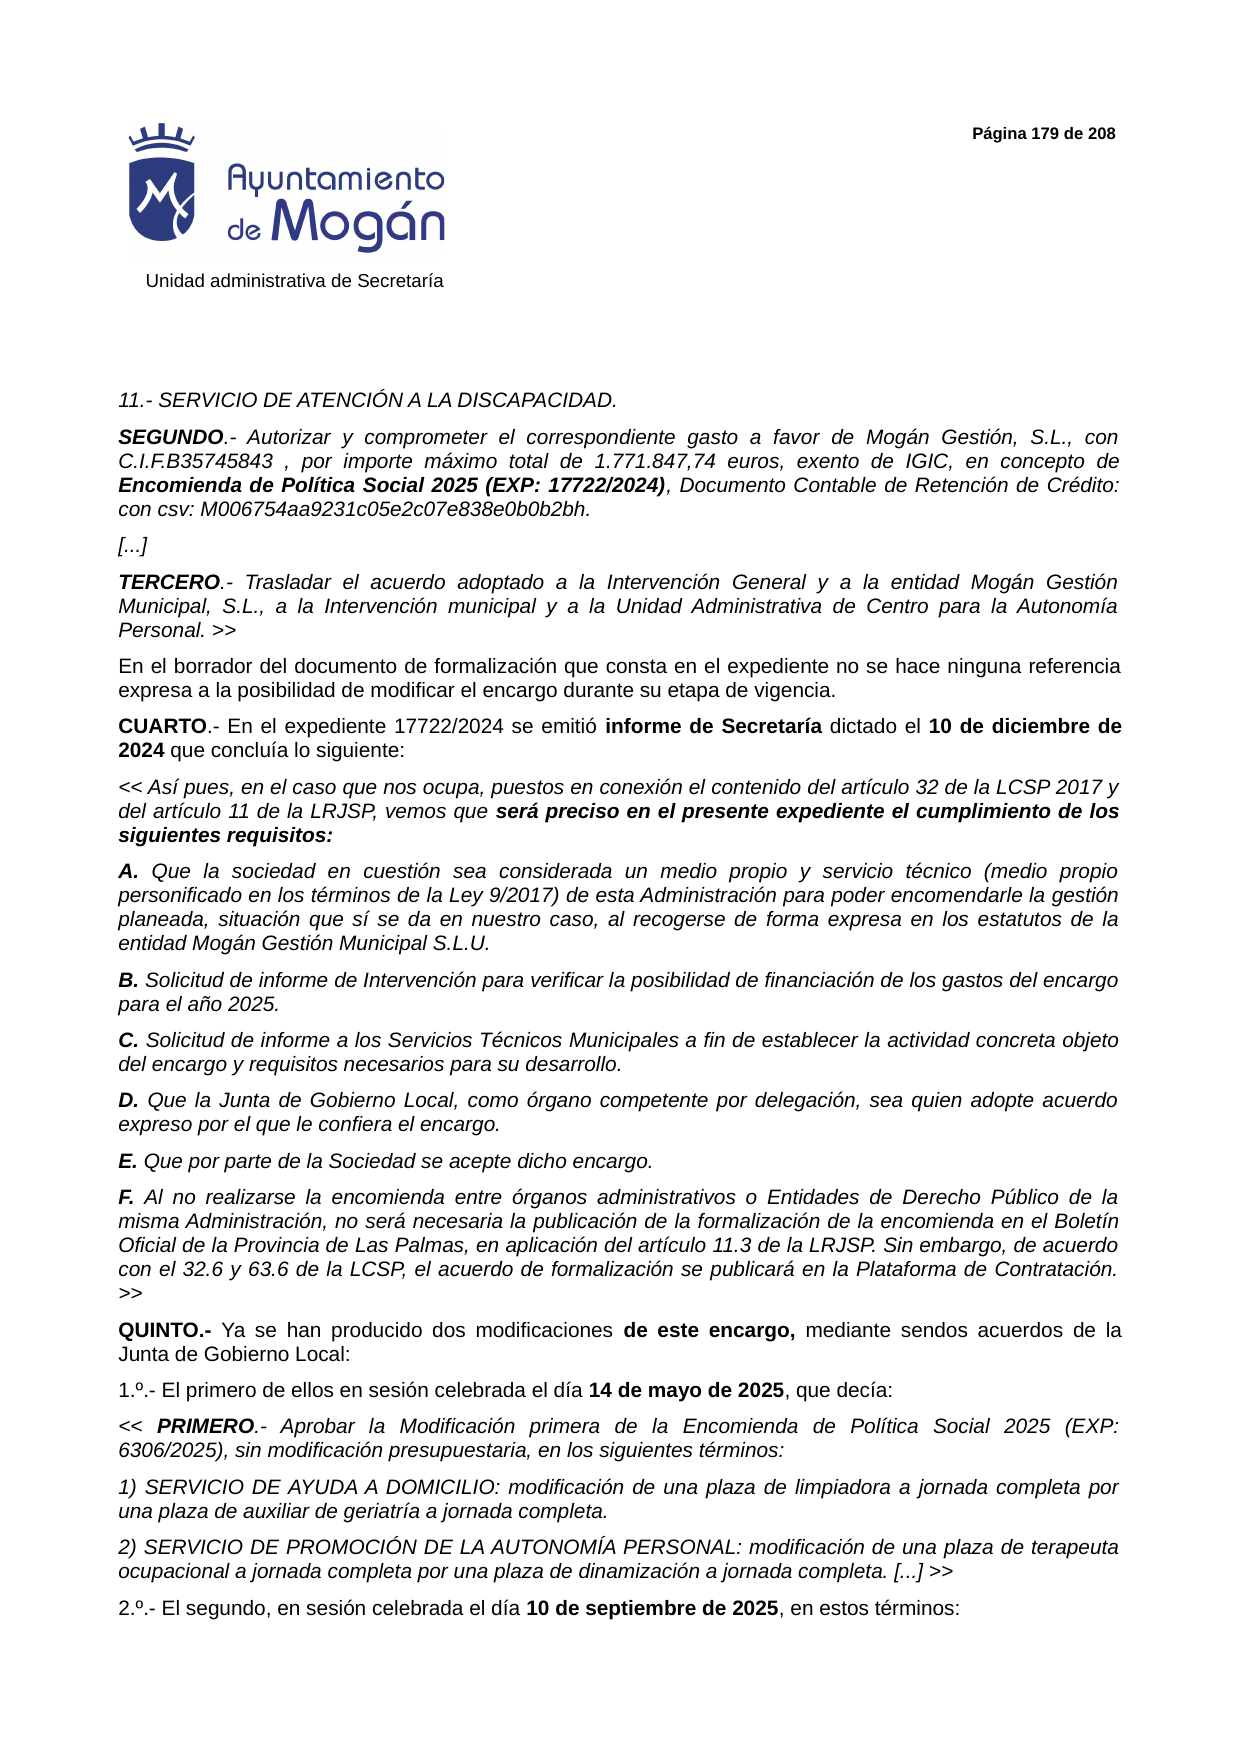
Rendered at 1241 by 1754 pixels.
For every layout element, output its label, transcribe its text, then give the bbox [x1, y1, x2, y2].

text C. Solicitud de informe a los Servicios Técnicos Municipales a fin de establecer la actividad concreta objeto del encargo y requisitos necesarios para su desarrollo. [118, 1028, 1122, 1076]
text [...] [118, 533, 1122, 557]
text E. Que por parte de la Sociedad se acepte dicho encargo. [118, 1149, 1122, 1173]
text SEGUNDO.- Autorizar y comprometer el correspondiente gasto a favor de Mogán Gestión, S.L., con C.I.F.B35745843 , por importe máximo total de 1.771.847,74 euros, exento de IGIC, en concepto de Encomienda de Política Social 2025 (EXP: 17722/2024), Documento Contable de Retención de Crédito: con csv: M006754aa9231c05e2c07e838e0b0b2bh. [118, 425, 1122, 521]
text A. Que la sociedad en cuestión sea considerada un medio propio y servicio técnico (medio propio personificado en los términos de la Ley 9/2017) de esta Administración para poder encomendarle la gestión planeada, situación que sí se da en nuestro caso, al recogerse de forma expresa en los estatutos de la entidad Mogán Gestión Municipal S.L.U. [118, 859, 1122, 955]
text D. Que la Junta de Gobierno Local, como órgano competente por delegación, sea quien adopte acuerdo expreso por el que le confiera el encargo. [118, 1088, 1122, 1136]
picture [128, 123, 445, 259]
text 2) SERVICIO DE PROMOCIÓN DE LA AUTONOMÍA PERSONAL: modificación de una plaza de terapeuta ocupacional a jornada completa por una plaza de dinamización a jornada completa. [...] >> [118, 1535, 1122, 1583]
text QUINTO.- Ya se han producido dos modificaciones de este encargo, mediante sendos acuerdos de la Junta de Gobierno Local: [118, 1317, 1122, 1365]
text F. Al no realizarse la encomienda entre órganos administrativos o Entidades de Derecho Público de la misma Administración, no será necesaria la publicación de la formalización de la encomienda en el Boletín Oficial de la Provincia de Las Palmas, en aplicación del artículo 11.3 de la LRJSP. Sin embargo, de acuerdo con el 32.6 y 63.6 de la LCSP, el acuerdo de formalización se publicará en la Plataforma de Contratación. >> [118, 1185, 1122, 1305]
text 1.º.- El primero de ellos en sesión celebrada el día 14 de mayo de 2025, que decía: [118, 1378, 1122, 1402]
text CUARTO.- En el expediente 17722/2024 se emitió informe de Secretaría dictado el 10 de diciembre de 2024 que concluía lo siguiente: [118, 714, 1122, 762]
text En el borrador del documento de formalización que consta en el expediente no se hace ninguna referencia expresa a la posibilidad de modificar el encargo durante su etapa de vigencia. [118, 654, 1122, 702]
text B. Solicitud de informe de Intervención para verificar la posibilidad de financiación de los gastos del encargo para el año 2025. [118, 967, 1122, 1015]
text 11.- SERVICIO DE ATENCIÓN A LA DISCAPACIDAD. [118, 388, 1122, 412]
text 1) SERVICIO DE AYUDA A DOMICILIO: modificación de una plaza de limpiadora a jornada completa por una plaza de auxiliar de geriatría a jornada completa. [118, 1475, 1122, 1523]
text << Así pues, en el caso que nos ocupa, puestos en conexión el contenido del artículo 32 de la LCSP 2017 y del artículo 11 de la LRJSP, vemos que será preciso en el presente expediente el cumplimiento de los siguientes requisitos: [118, 775, 1122, 847]
text << PRIMERO.- Aprobar la Modificación primera de la Encomienda de Política Social 2025 (EXP: 6306/2025), sin modificación presupuestaria, en los siguientes términos: [118, 1414, 1122, 1462]
text 2.º.- El segundo, en sesión celebrada el día 10 de septiembre de 2025, en estos términos: [118, 1596, 1122, 1619]
text TERCERO.- Trasladar el acuerdo adoptado a la Intervención General y a la entidad Mogán Gestión Municipal, S.L., a la Intervención municipal y a la Unidad Administrativa de Centro para la Autonomía Personal. >> [118, 569, 1122, 641]
